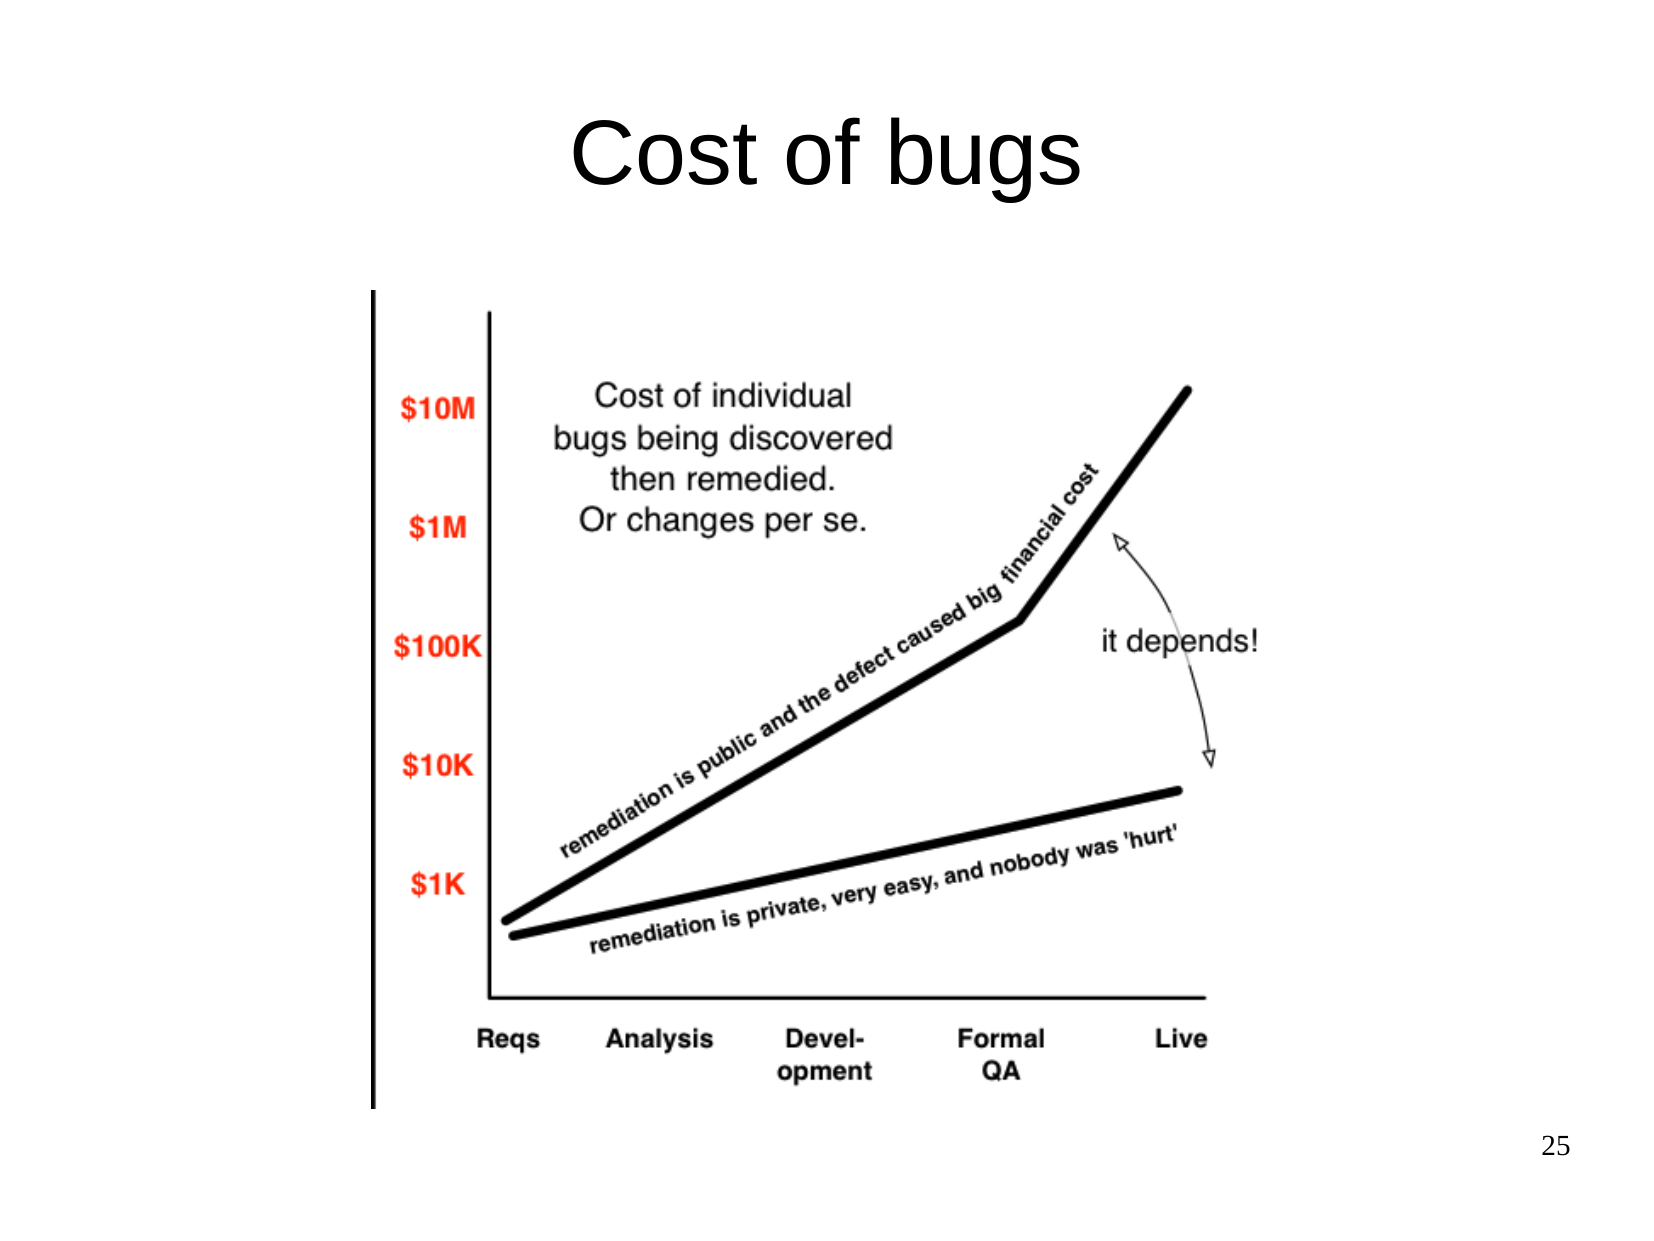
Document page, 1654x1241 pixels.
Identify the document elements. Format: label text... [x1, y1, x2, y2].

title Cost of bugs [82, 49, 1571, 257]
picture [371, 290, 1282, 1109]
